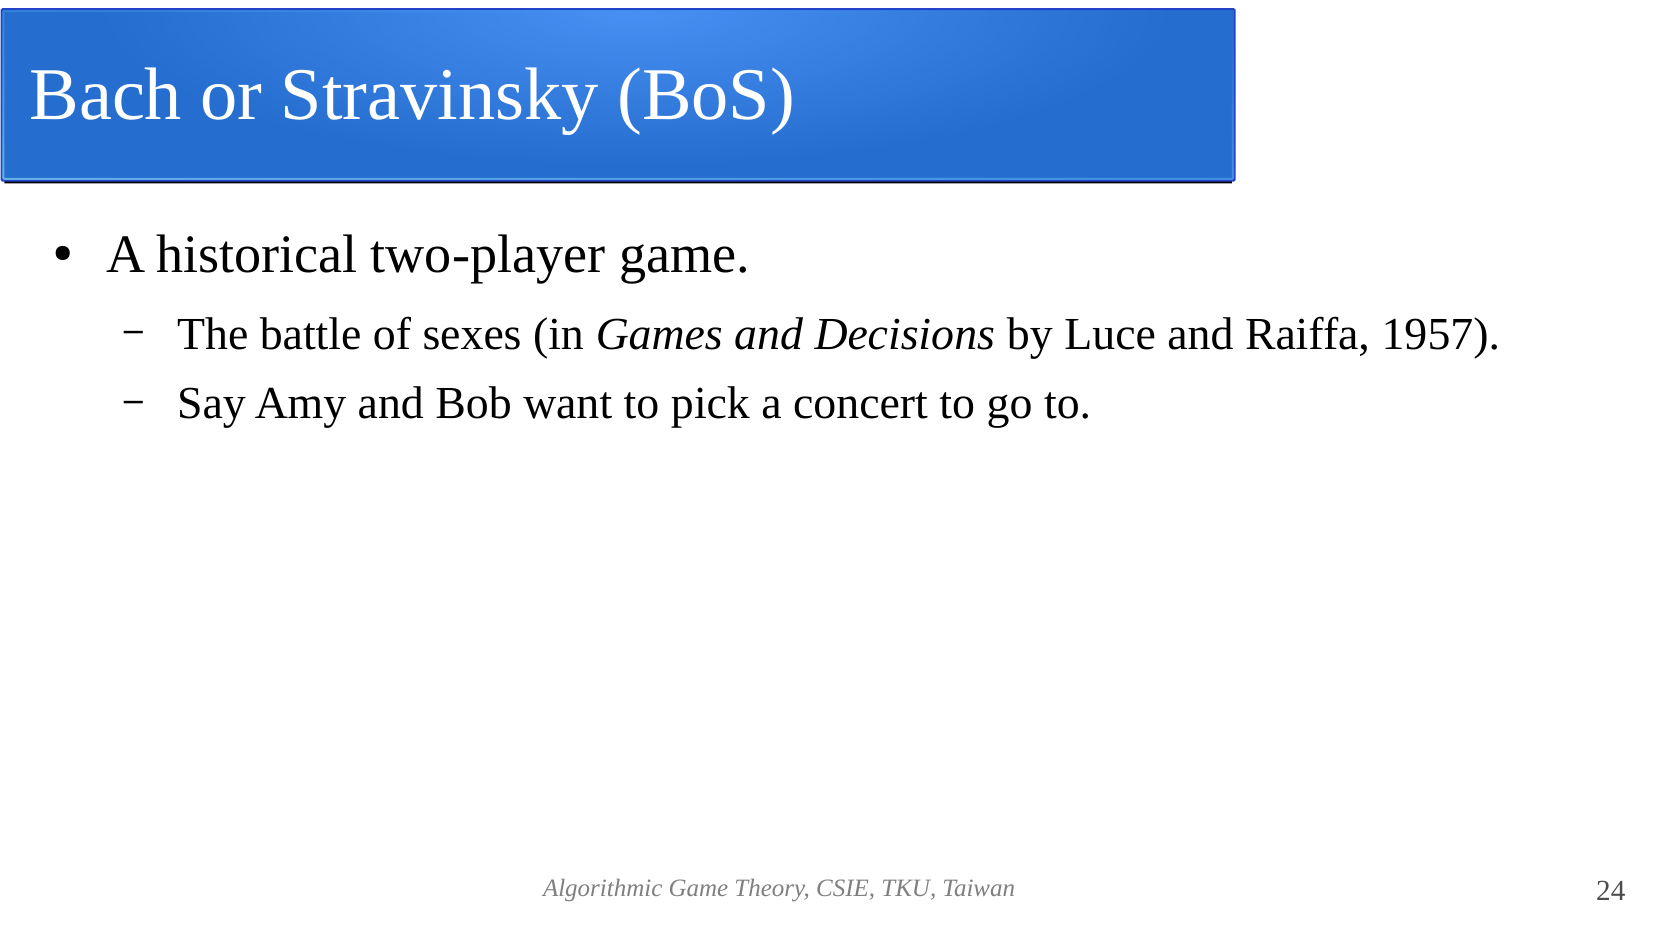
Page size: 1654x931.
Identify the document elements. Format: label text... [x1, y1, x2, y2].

list A historical two-player game. The battle of sexes (in Games and Decisions by Luce and Raiffa, 1957). Say Amy and Bob want to pick a concert to go to. [35, 224, 1524, 764]
title Bach or Stravinsky (BoS) [29, 17, 1138, 172]
